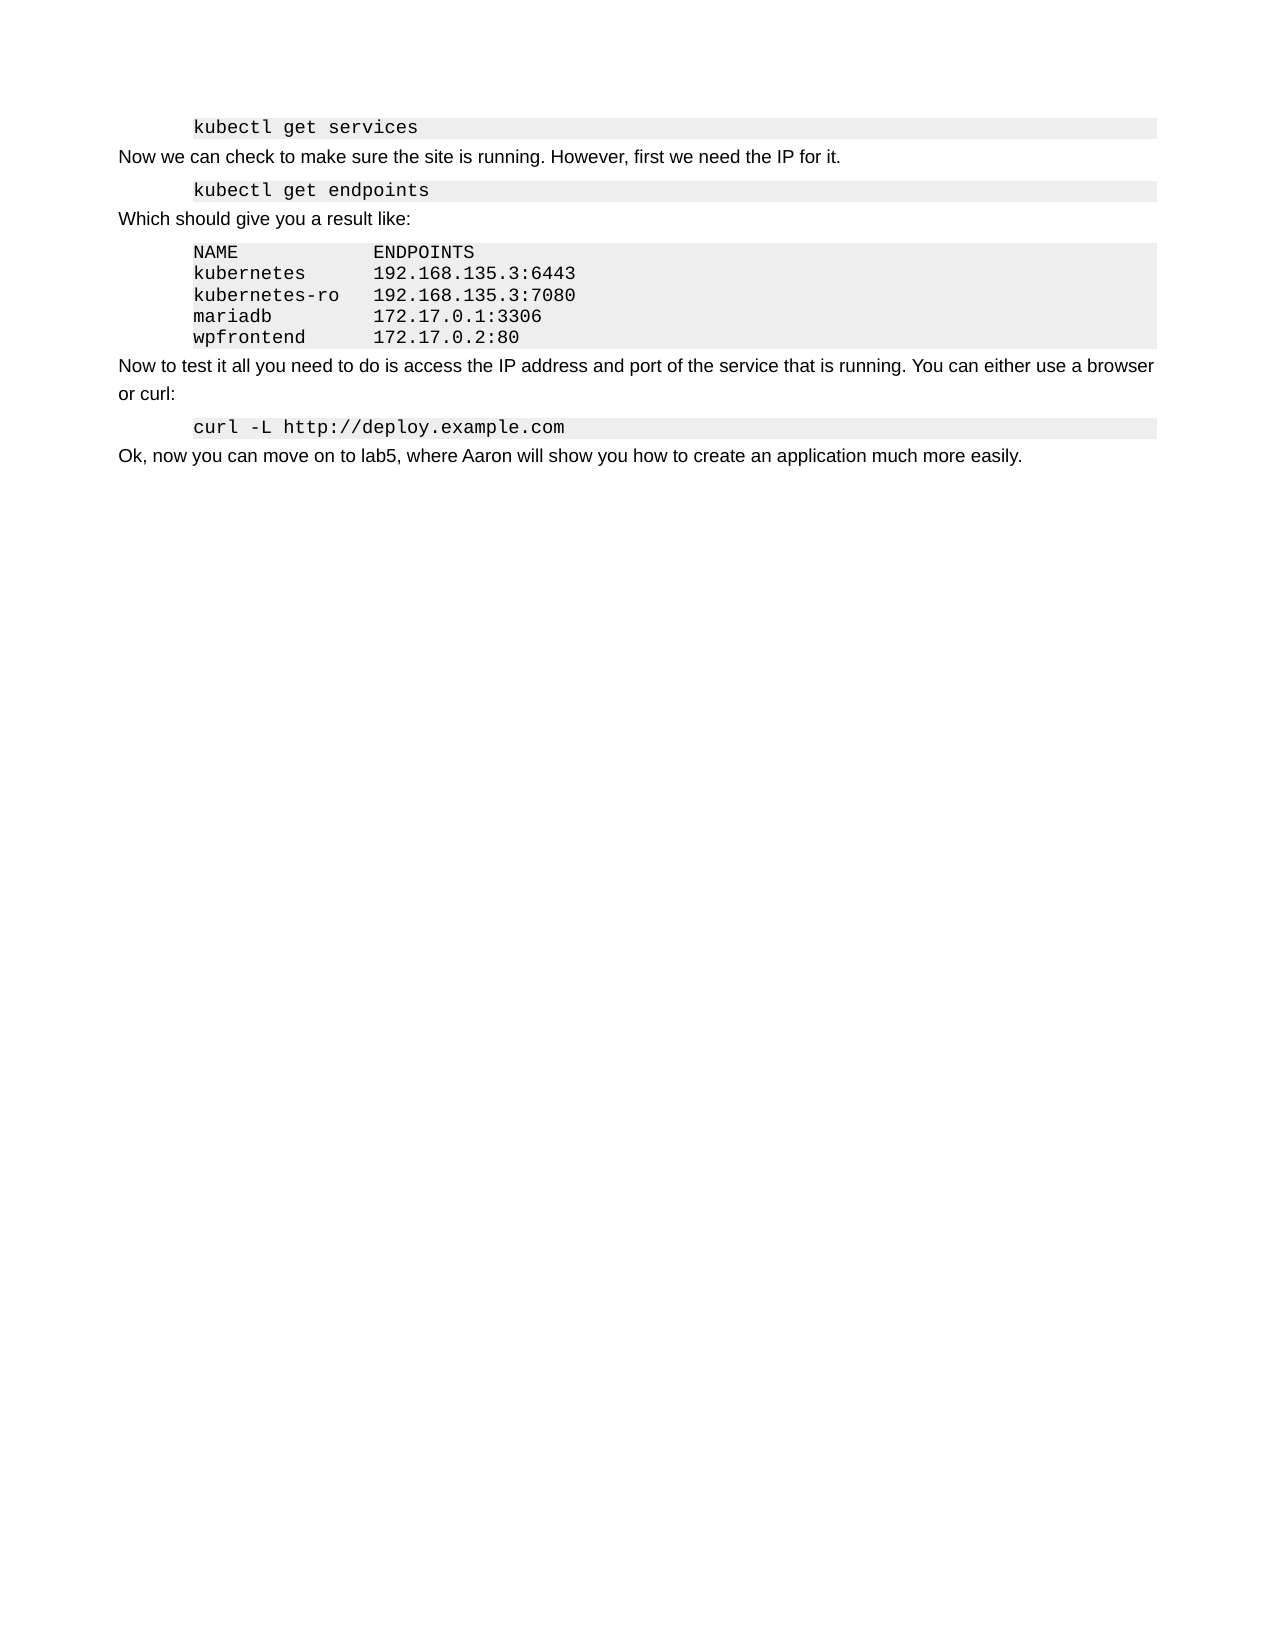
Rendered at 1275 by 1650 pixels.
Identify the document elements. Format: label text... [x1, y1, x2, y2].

text Which should give you a result like: [118, 208, 1157, 229]
text curl -L http://deploy.example.com [193, 418, 1157, 439]
text wpfrontend 172.17.0.2:80 [193, 328, 1157, 349]
text kubectl get endpoints [193, 181, 1157, 202]
text mariadb 172.17.0.1:3306 [193, 307, 1157, 328]
text NAME ENDPOINTS [193, 243, 1157, 264]
text kubernetes 192.168.135.3:6443 [193, 264, 1157, 285]
text Now we can check to make sure the site is running. However, first we need the IP for it. [118, 145, 1157, 167]
text kubectl get services [193, 118, 1157, 139]
text Ok, now you can move on to lab5, where Aaron will show you how to create an application much more easily. [118, 445, 1157, 467]
text Now to test it all you need to do is access the IP address and port of the service that is running. You can either use a browser or curl: [118, 355, 1157, 404]
text kubernetes-ro 192.168.135.3:7080 [193, 285, 1157, 307]
